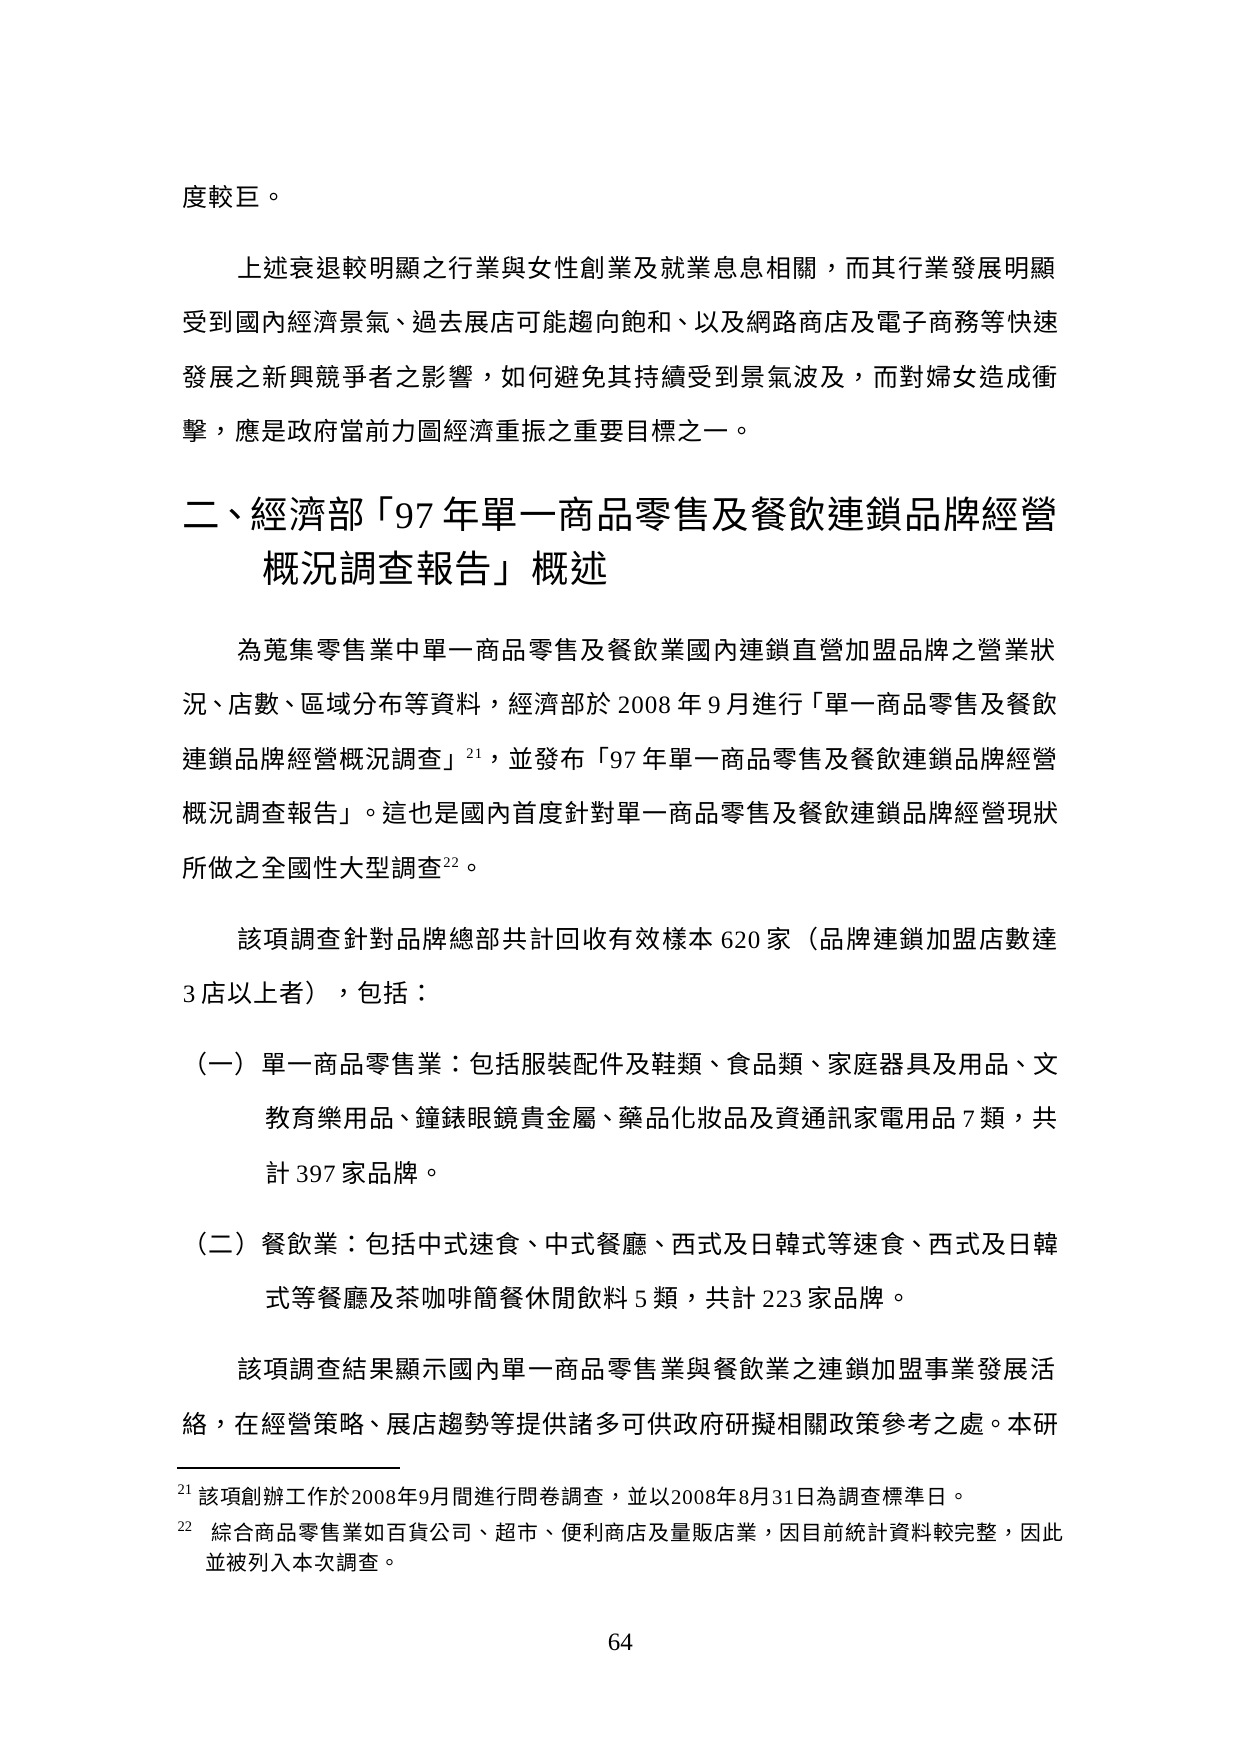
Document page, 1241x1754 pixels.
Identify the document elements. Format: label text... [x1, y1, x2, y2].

text （一）單一商品零售業：包括服裝配件及鞋類、食品類、家庭器具及用品、文教育樂用品、鐘錶眼鏡貴金屬、藥品化妝品及資通訊家電用品7類，共計397家品牌。 [183, 1044, 1058, 1189]
text 該項創辦工作於2008年9月間進行問卷調查，並以2008年8月31日為調查標準日。 [177, 1480, 1063, 1510]
text 該項調查結果顯示國內單一商品零售業與餐飲業之連鎖加盟事業發展活絡，在經營策略、展店趨勢等提供諸多可供政府研擬相關政策參考之處。本研 [183, 1350, 1058, 1440]
subtitle 二、經濟部「97年單一商品零售及餐飲連鎖品牌經營概況調查報告」概述 [183, 484, 1058, 593]
text 度較巨。 [183, 177, 1058, 213]
text 綜合商品零售業如百貨公司、超市、便利商店及量販店業，因目前統計資料較完整，因此並被列入本次調查。 [177, 1516, 1063, 1577]
text 為蒐集零售業中單一商品零售及餐飲業國內連鎖直營加盟品牌之營業狀況、店數、區域分布等資料，經濟部於2008年9月進行「單一商品零售及餐飲連鎖品牌經營概況調查」，並發布「97年單一商品零售及餐飲連鎖品牌經營概況調查報告」。這也是國內首度針對單一商品零售及餐飲連鎖品牌經營現狀所做之全國性大型調查。 [183, 631, 1058, 884]
text 該項調查針對品牌總部共計回收有效樣本620家（品牌連鎖加盟店數達3店以上者），包括： [183, 919, 1058, 1010]
text （二）餐飲業：包括中式速食、中式餐廳、西式及日韓式等速食、西式及日韓式等餐廳及茶咖啡簡餐休閒飲料5類，共計223家品牌。 [183, 1224, 1058, 1315]
text 上述衰退較明顯之行業與女性創業及就業息息相關，而其行業發展明顯受到國內經濟景氣、過去展店可能趨向飽和、以及網路商店及電子商務等快速發展之新興競爭者之影響，如何避免其持續受到景氣波及，而對婦女造成衝擊，應是政府當前力圖經濟重振之重要目標之一。 [183, 248, 1058, 448]
